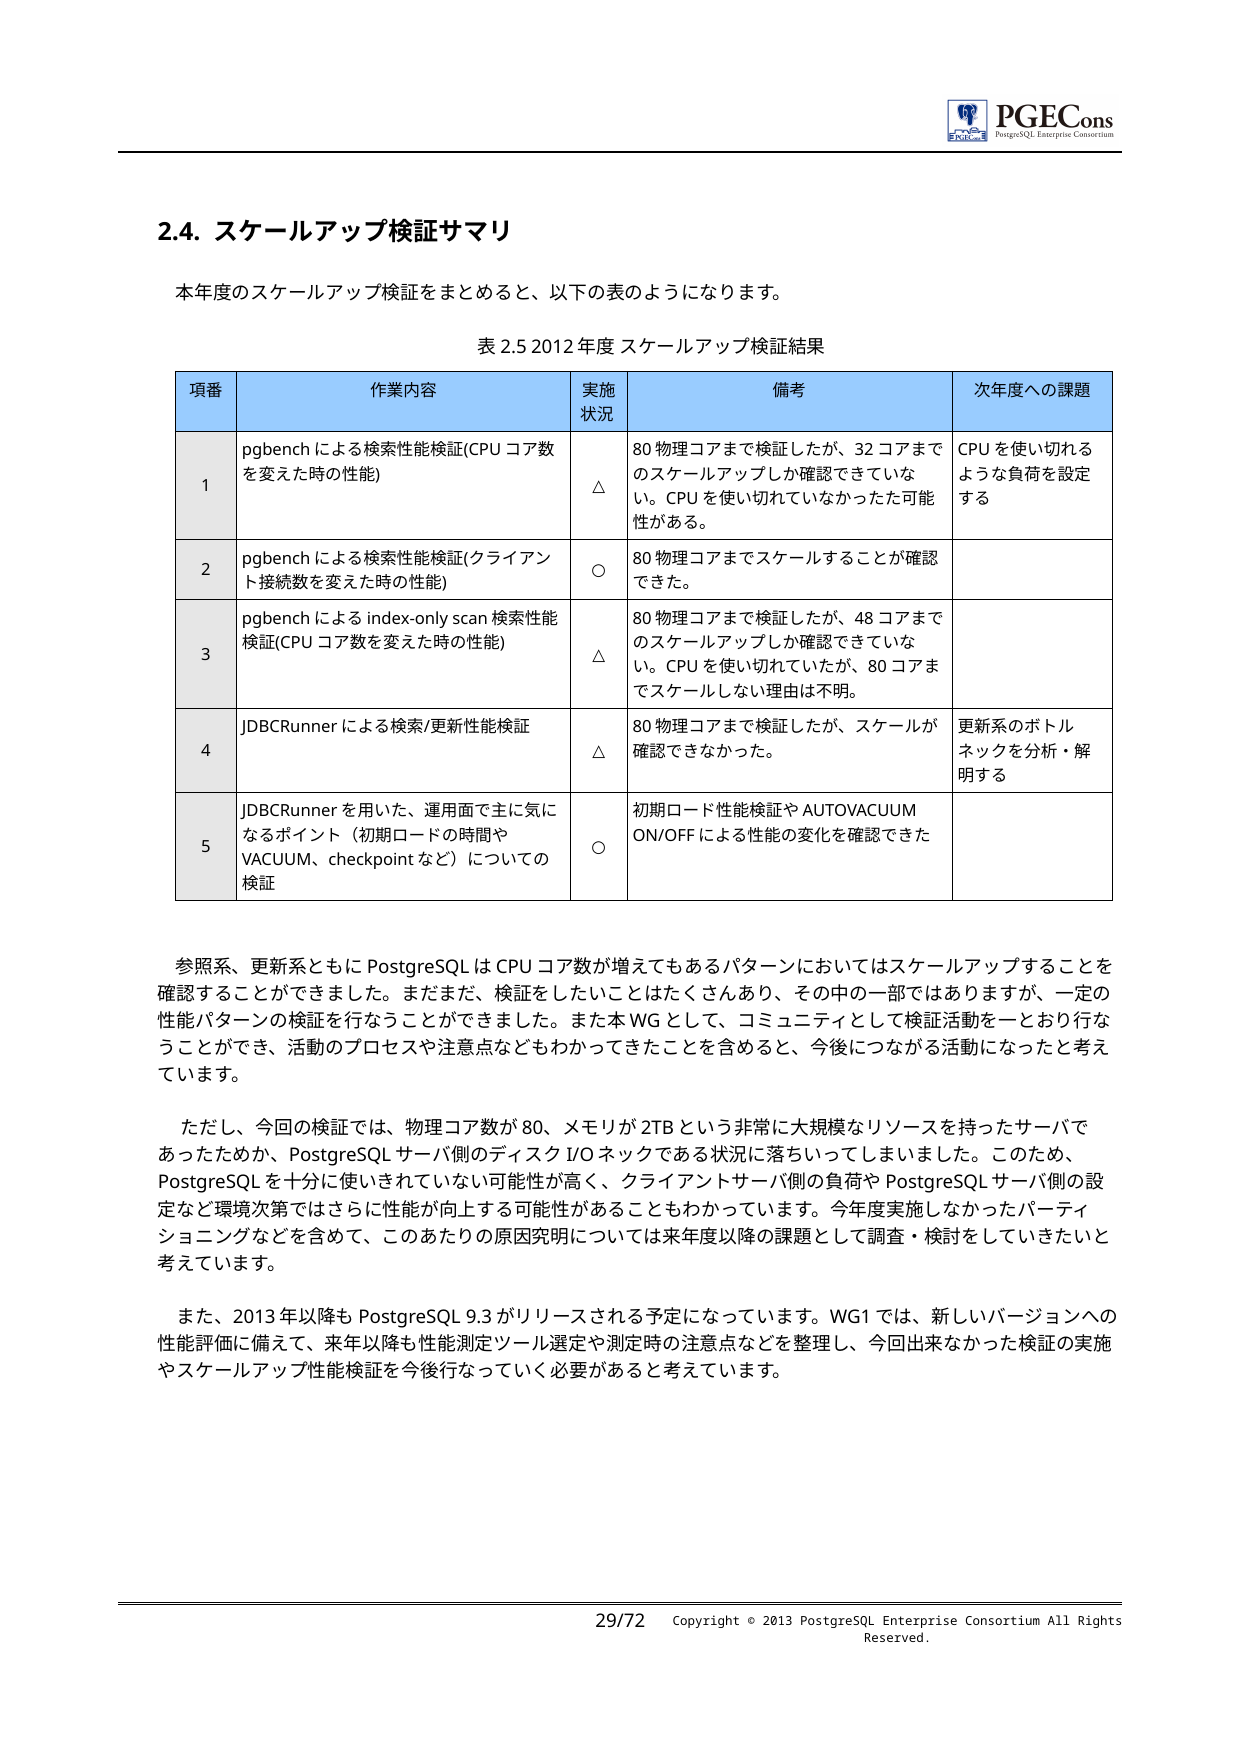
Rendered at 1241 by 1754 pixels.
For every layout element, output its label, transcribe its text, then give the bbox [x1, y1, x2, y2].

table_cell 更新系のボトルネックを分析・解明する [953, 709, 1112, 792]
table_cell [953, 600, 1112, 708]
table_cell [953, 540, 1112, 599]
table_cell △ [571, 600, 627, 708]
table_cell JDBCRunnerを用いた、運用面で主に気になるポイント（初期ロードの時間やVACUUM、checkpointなど）についての検証 [237, 793, 570, 900]
table_cell ○ [571, 793, 627, 900]
subtitle スケールアップ検証サマリ [157, 212, 1122, 248]
table_cell pgbenchによるindex-only scan検索性能検証(CPUコア数を変えた時の性能) [237, 600, 570, 708]
table_cell 80物理コアまで検証したが、32コアまでのスケールアップしか確認できていない。CPUを使い切れていなかったた可能性がある。 [628, 432, 952, 539]
table_header 実施 状況 [571, 372, 627, 431]
table_cell pgbenchによる検索性能検証(CPUコア数を変えた時の性能) [237, 432, 570, 539]
table_header 項番 [176, 372, 236, 431]
table_cell 80物理コアまでスケールすることが確認できた。 [628, 540, 952, 599]
table_cell pgbenchによる検索性能検証(クライアント接続数を変えた時の性能) [237, 540, 570, 599]
table_cell 3 [176, 600, 236, 708]
table_cell 初期ロード性能検証やAUTOVACUUM ON/OFFによる性能の変化を確認できた [628, 793, 952, 900]
table_header 次年度への課題 [953, 372, 1112, 431]
text 本年度のスケールアップ検証をまとめると、以下の表のようになります。 [158, 277, 1122, 304]
table_cell 2 [176, 540, 236, 599]
table_cell 80物理コアまで検証したが、48コアまでのスケールアップしか確認できていない。CPUを使い切れていたが、80コアまでスケールしない理由は不明。 [628, 600, 952, 708]
table_cell 1 [176, 432, 236, 539]
text また、2013年以降もPostgreSQL 9.3がリリースされる予定になっています。WG1では、新しいバージョンへの性能評価に備えて、来年以降も性能測定ツール選定や測定時の注意点などを整理し、今回出来なかった検証の実施やスケールアップ性能検証を今後行なっていく必要があると考えています。 [158, 1276, 1122, 1383]
table_header 作業内容 [237, 372, 570, 431]
picture [941, 94, 1119, 147]
table_cell △ [571, 432, 627, 539]
table_cell [953, 793, 1112, 900]
text 参照系、更新系ともにPostgreSQLはCPUコア数が増えてもあるパターンにおいてはスケールアップすることを確認することができました。まだまだ、検証をしたいことはたくさんあり、その中の一部ではありますが、一定の性能パターンの検証を行なうことができました。また本WGとして、コミュニティとして検証活動を一とおり行なうことができ、活動のプロセスや注意点などもわかってきたことを含めると、今後につながる活動になったと考えています。 [158, 951, 1122, 1087]
table_cell △ [571, 709, 627, 792]
text 表 2.5 2012年度 スケールアップ検証結果 [181, 334, 1122, 359]
table_cell 80物理コアまで検証したが、スケールが確認できなかった。 [628, 709, 952, 792]
table_cell CPUを使い切れるような負荷を設定する [953, 432, 1112, 539]
table_cell 5 [176, 793, 236, 900]
table_header 備考 [628, 372, 952, 431]
table_cell 4 [176, 709, 236, 792]
text ただし、今回の検証では、物理コア数が80、メモリが2TBという非常に大規模なリソースを持ったサーバであったためか、PostgreSQLサーバ側のディスクI/Oネックである状況に落ちいってしまいました。このため、PostgreSQLを十分に使いきれていない可能性が高く、クライアントサーバ側の負荷やPostgreSQLサーバ側の設定など環境次第ではさらに性能が向上する可能性があることもわかっています。今年度実施しなかったパーティショニングなどを含めて、このあたりの原因究明については来年度以降の課題として調査・検討をしていきたいと考えています。 [158, 1113, 1122, 1276]
table_cell JDBCRunnerによる検索/更新性能検証 [237, 709, 570, 792]
table_cell ○ [571, 540, 627, 599]
